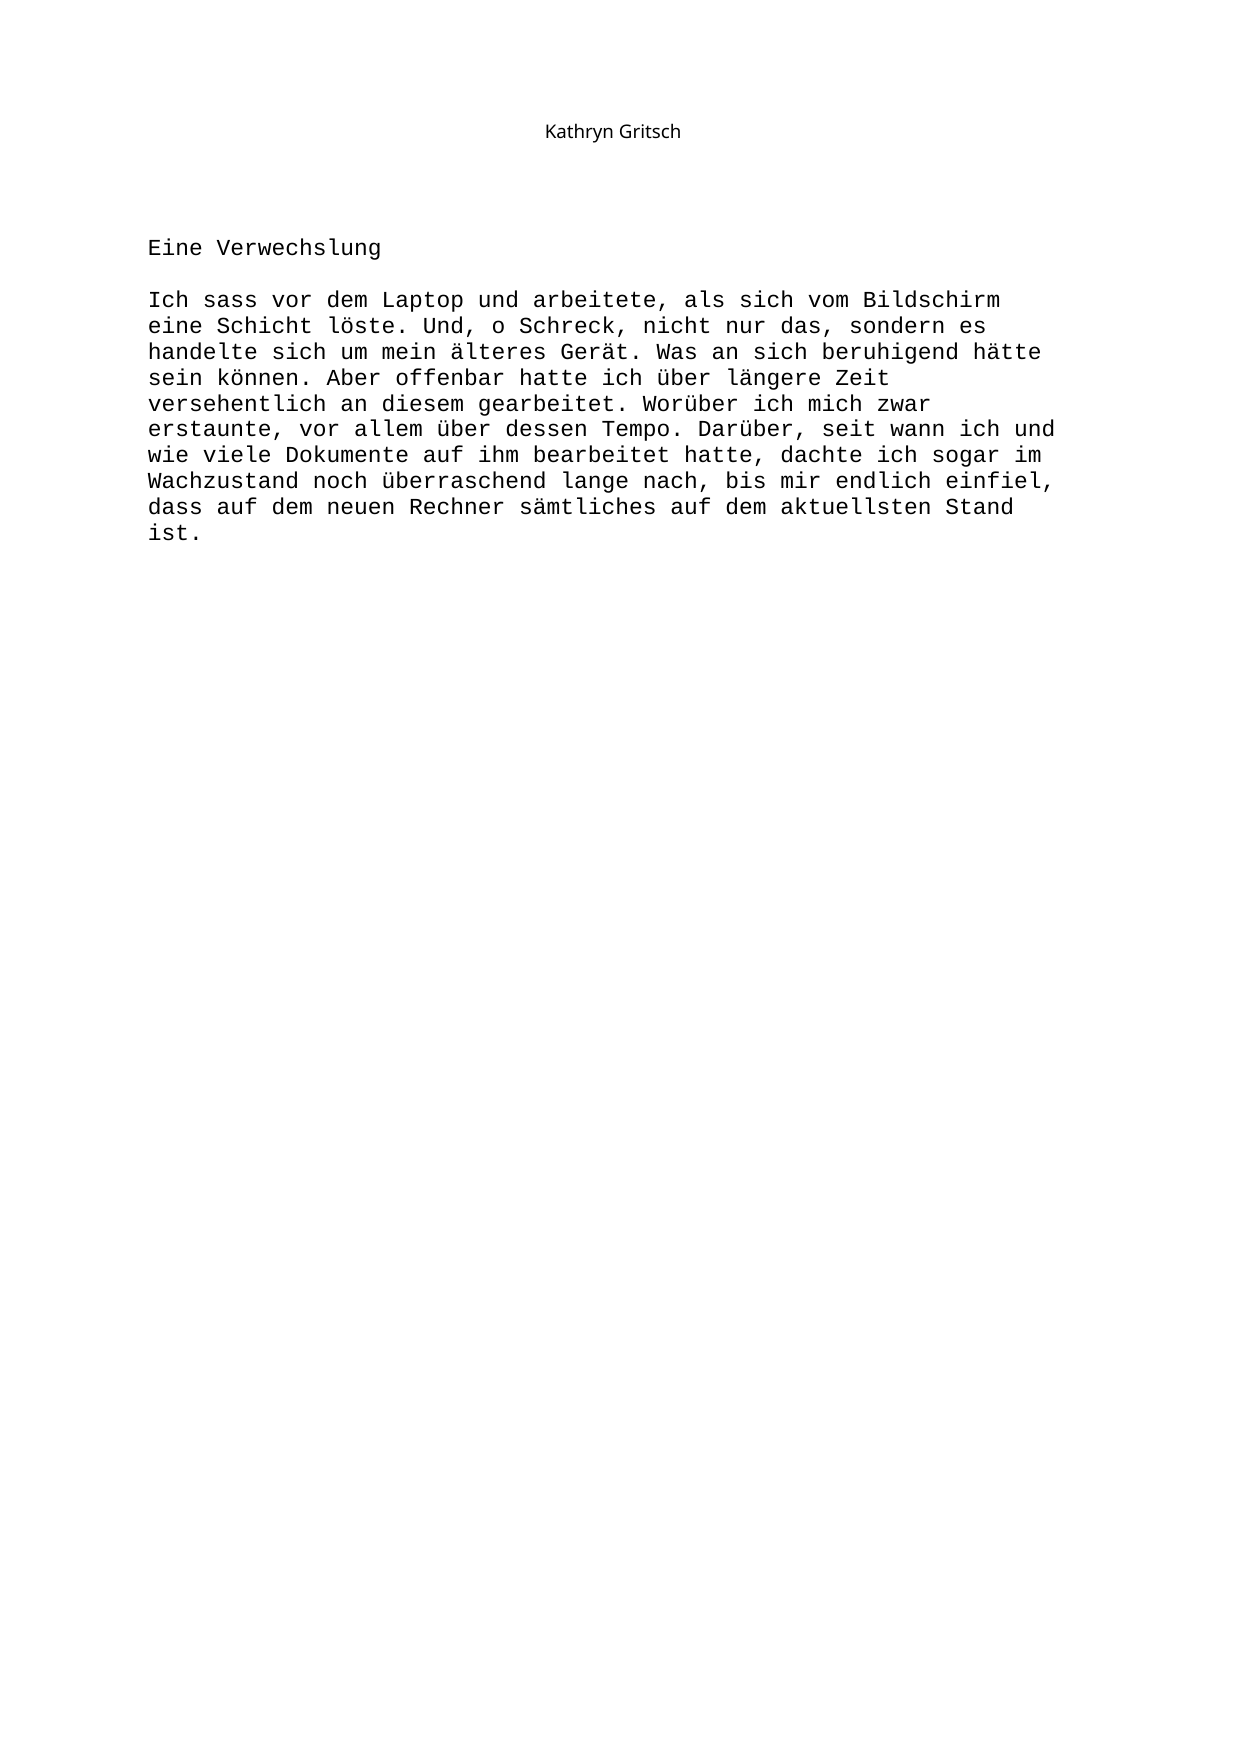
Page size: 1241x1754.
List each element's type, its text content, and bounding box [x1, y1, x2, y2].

text Eine Verwechslung [148, 236, 1063, 262]
text Ich sass vor dem Laptop und arbeitete, als sich vom Bildschirm eine Schicht löste. Und, o Schreck, nicht nur das, sondern es handelte sich um mein älteres Gerät. Was an sich beruhigend hätte sein können. Aber offenbar hatte ich über längere Zeit versehentlich an diesem gearbeitet. Worüber ich mich zwar erstaunte, vor allem über dessen Tempo. Darüber, seit wann ich und wie viele Dokumente auf ihm bearbeitet hatte, dachte ich sogar im Wachzustand noch überraschend lange nach, bis mir endlich einfiel, dass auf dem neuen Rechner sämtliches auf dem aktuellsten Stand ist. [148, 288, 1063, 547]
